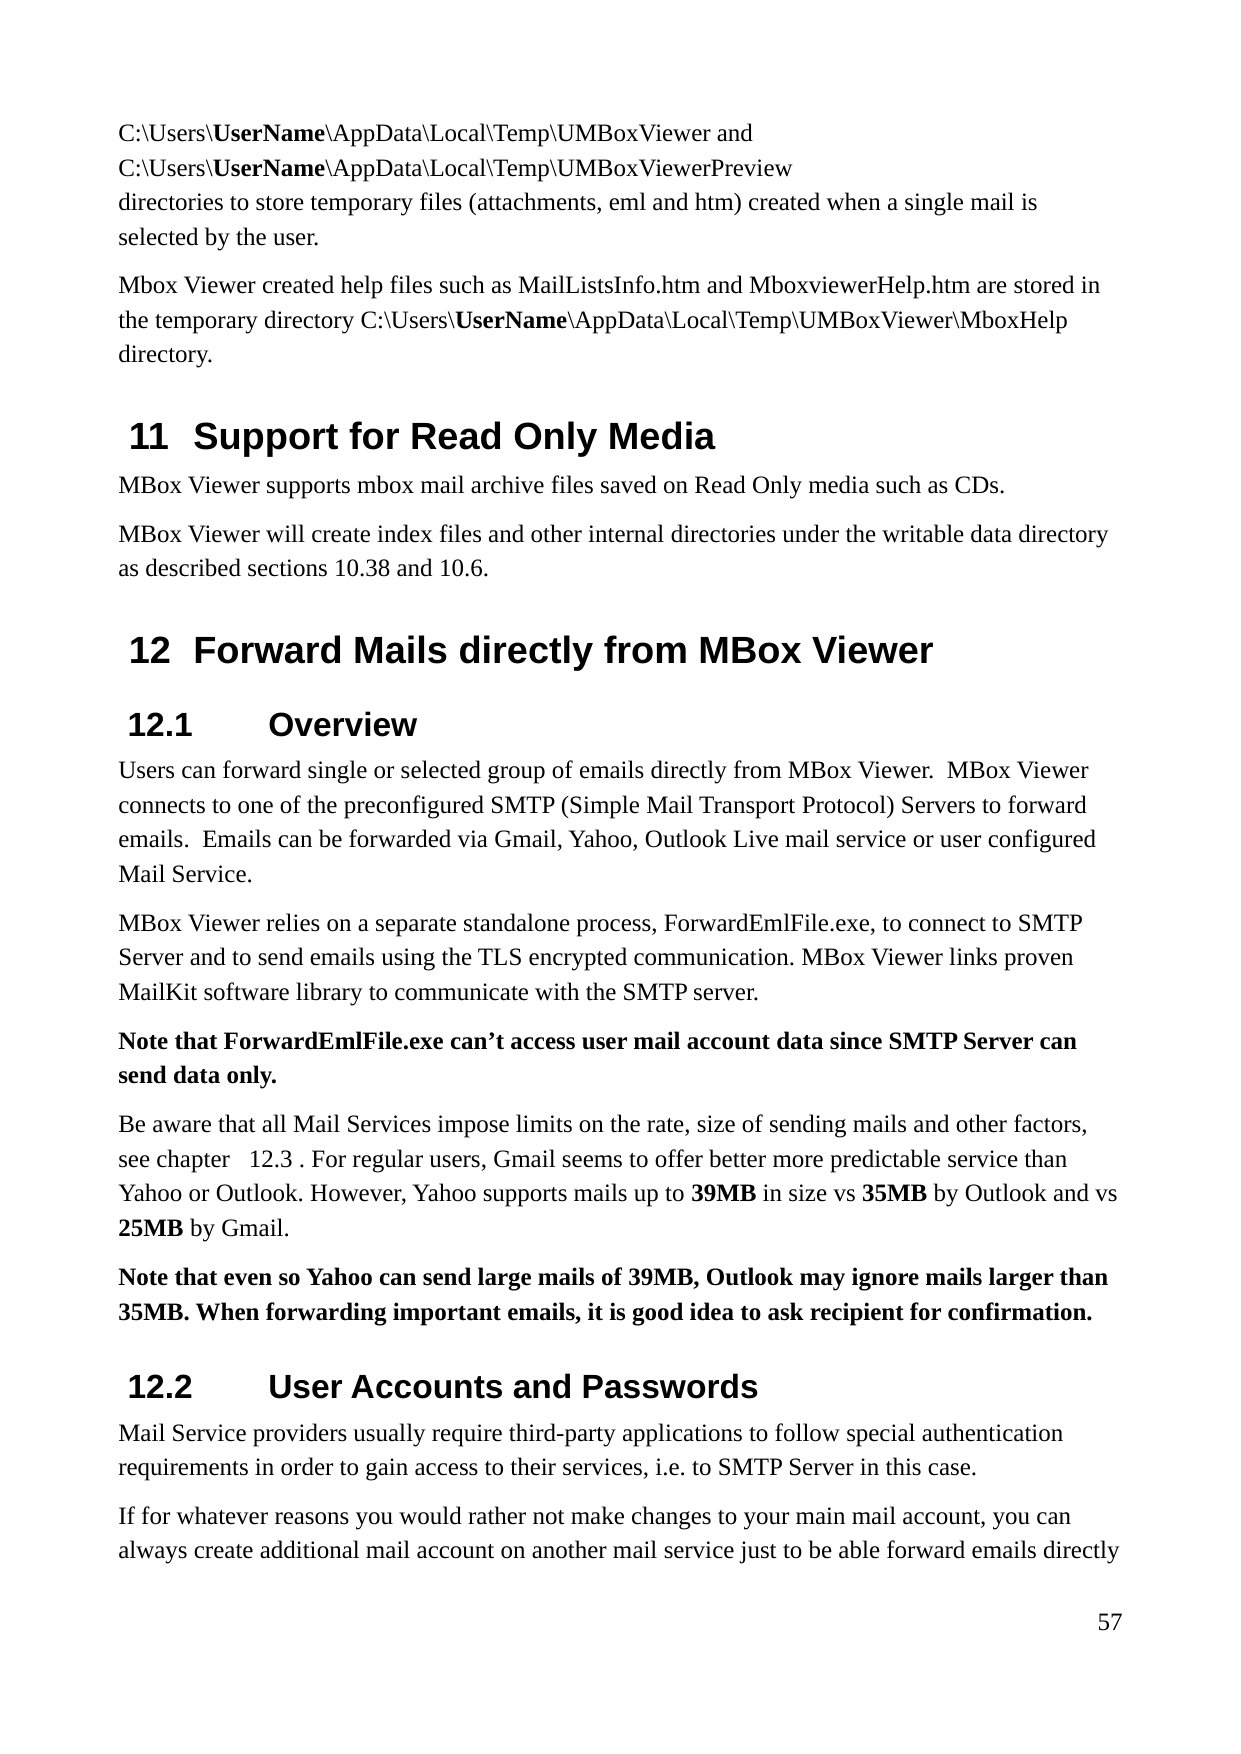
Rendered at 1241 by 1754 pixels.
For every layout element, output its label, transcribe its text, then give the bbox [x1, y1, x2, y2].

text MBox Viewer supports mbox mail archive files saved on Read Only media such as CDs. [118, 470, 1122, 498]
text If for whatever reasons you would rather not make changes to your main mail account, you can always create additional mail account on another mail service just to be able forward emails directly [118, 1501, 1122, 1564]
text C:\Users\UserName\AppData\Local\Temp\UMBoxViewer and C:\Users\UserName\AppData\Local\Temp\UMBoxViewerPreview directories to store temporary files (attachments, eml and htm) created when a single mail is selected by the user. [118, 118, 1122, 250]
text MBox Viewer will create index files and other internal directories under the writable data directory as described sections 10.38 and 10.6. [118, 519, 1122, 582]
text MBox Viewer relies on a separate standalone process, ForwardEmlFile.exe, to connect to SMTP Server and to send emails using the TLS encrypted communication. MBox Viewer links proven MailKit software library to communicate with the SMTP server. [118, 908, 1122, 1006]
text Mbox Viewer created help files such as MailListsInfo.htm and MboxviewerHelp.htm are stored in the temporary directory C:\Users\UserName\AppData\Local\Temp\UMBoxViewer\MboxHelp directory. [118, 271, 1122, 368]
subtitle Forward Mails directly from MBox Viewer [118, 627, 1122, 671]
text Note that even so Yahoo can send large mails of 39MB, Outlook may ignore mails larger than 35MB. When forwarding important emails, it is good idea to ask recipient for confirmation. [118, 1262, 1122, 1325]
text Note that ForwardEmlFile.exe can’t access user mail account data since SMTP Server can send data only. [118, 1026, 1122, 1089]
subtitle Overview [118, 704, 1122, 743]
subtitle User Accounts and Passwords [118, 1366, 1122, 1405]
text Users can forward single or selected group of emails directly from MBox Viewer. MBox Viewer connects to one of the preconfigured SMTP (Simple Mail Transport Protocol) Servers to forward emails. Emails can be forwarded via Gmail, Yahoo, Outlook Live mail service or user configured Mail Service. [118, 756, 1122, 888]
text Be aware that all Mail Services impose limits on the rate, size of sending mails and other factors, see chapter 12.3 . For regular users, Gmail seems to offer better more predictable service than Yahoo or Outlook. However, Yahoo supports mails up to 39MB in size vs 35MB by Outlook and vs 25MB by Gmail. [118, 1109, 1122, 1242]
text Mail Service providers usually require third-party applications to follow special authentication requirements in order to gain access to their services, i.e. to SMTP Server in this case. [118, 1418, 1122, 1481]
subtitle Support for Read Only Media [118, 414, 1122, 457]
